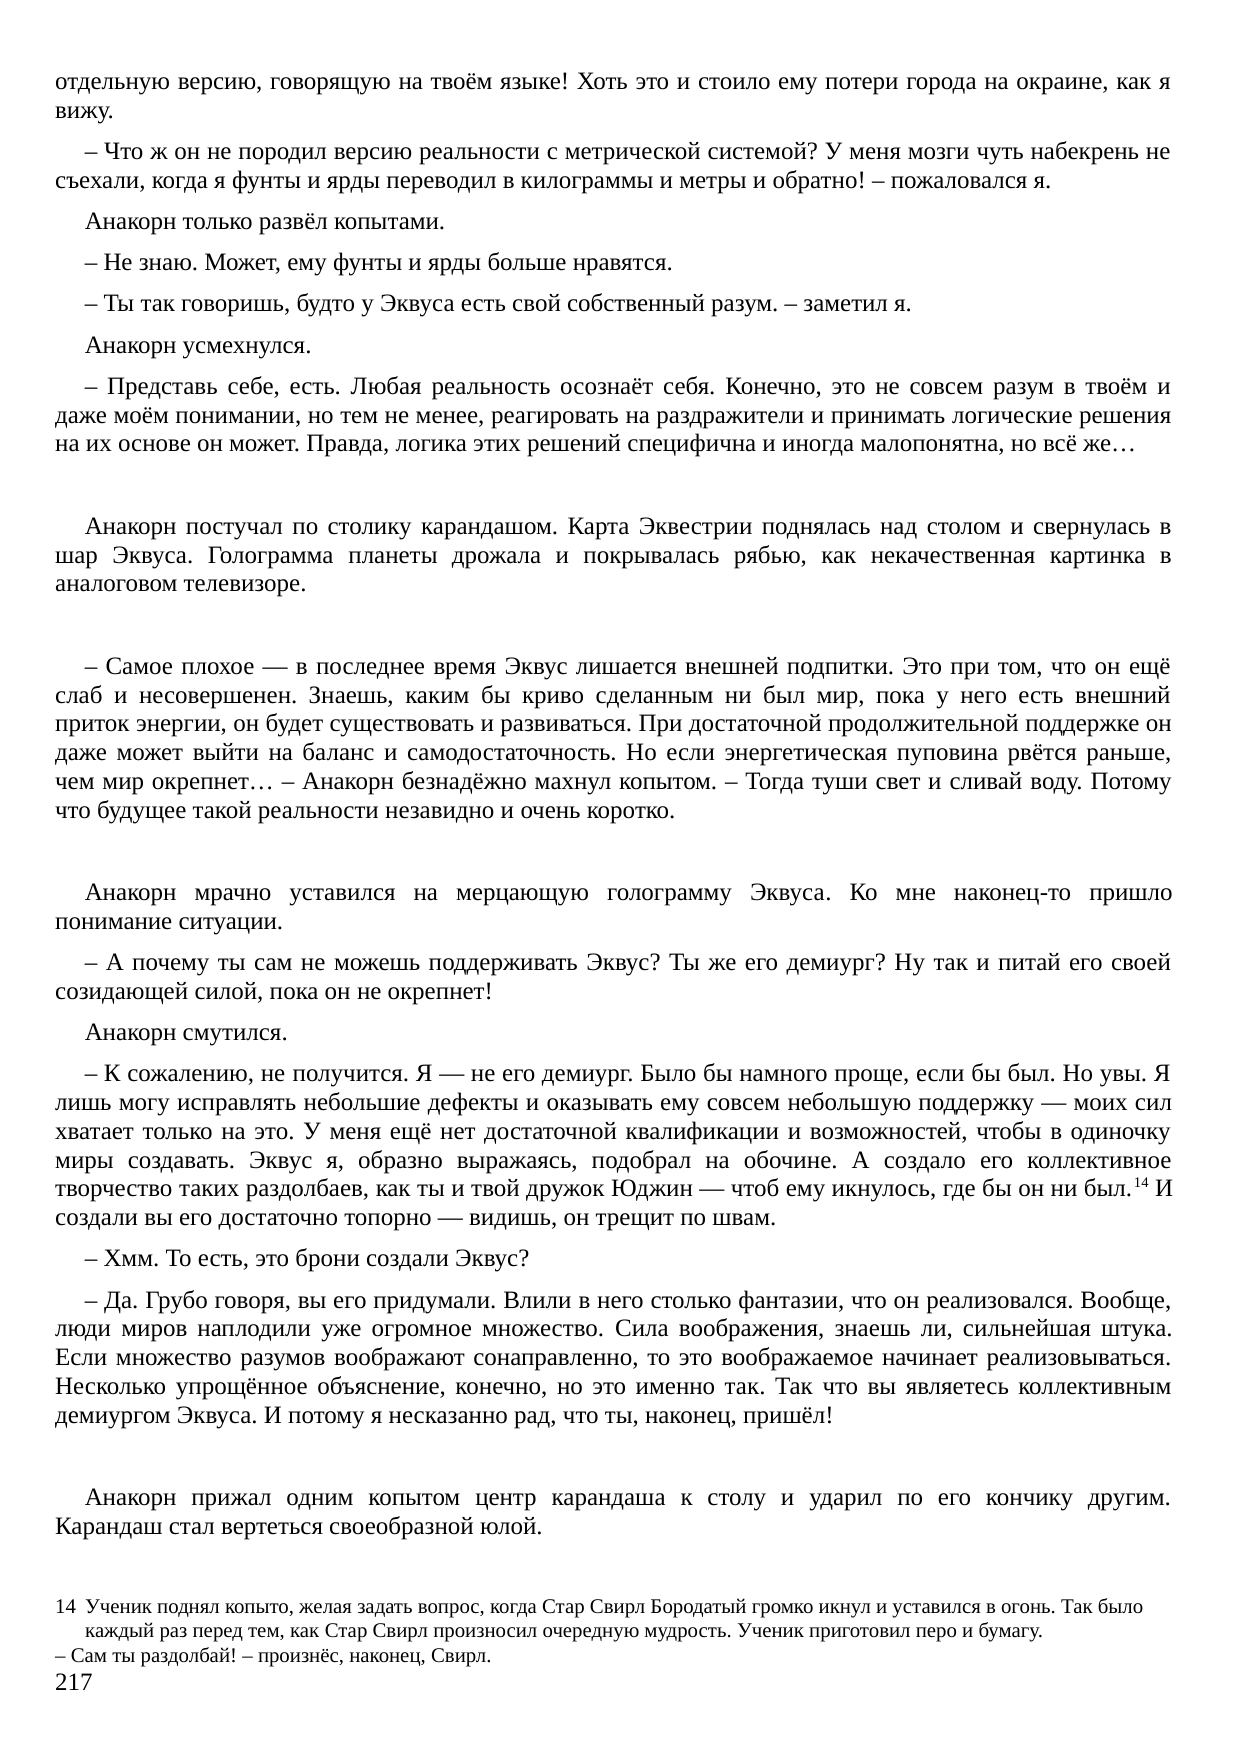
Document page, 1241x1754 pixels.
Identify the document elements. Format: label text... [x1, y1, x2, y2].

text – Сам ты раздолбай! – произнёс, наконец, Свирл. [55, 1642, 1173, 1667]
text – Ты так говоришь, будто у Эквуса есть свой собственный разум. – заметил я. [55, 288, 1173, 317]
text Ученик поднял копыто, желая задать вопрос, когда Стар Свирл Бородатый громко икнул и уставился в огонь. Так было каждый раз перед тем, как Стар Свирл произносил очередную мудрость. Ученик приготовил перо и бумагу. [55, 1594, 1173, 1642]
text Анакорн прижал одним копытом центр карандаша к столу и ударил по его кончику другим. Карандаш стал вертеться своеобразной юлой. [55, 1482, 1173, 1540]
text Анакорн смутился. [55, 1017, 1173, 1046]
text – Да. Грубо говоря, вы его придумали. Влили в него столько фантазии, что он реализовался. Вообще, люди миров наплодили уже огромное множество. Сила воображения, знаешь ли, сильнейшая штука. Если множество разумов воображают сонаправленно, то это воображаемое начинает реализовываться. Несколько упрощённое объяснение, конечно, но это именно так. Так что вы являетесь коллективным демиургом Эквуса. И потому я несказанно рад, что ты, наконец, пришёл! [55, 1285, 1173, 1428]
text – Не знаю. Может, ему фунты и ярды больше нравятся. [55, 247, 1173, 276]
text – Хмм. То есть, это брони создали Эквус? [55, 1243, 1173, 1272]
text Анакорн мрачно уставился на мерцающую голограмму Эквуса. Ко мне наконец-то пришло понимание ситуации. [55, 877, 1173, 935]
text – Представь себе, есть. Любая реальность осознаёт себя. Конечно, это не совсем разум в твоём и даже моём понимании, но тем не менее, реагировать на раздражители и принимать логические решения на их основе он может. Правда, логика этих решений специфична и иногда малопонятна, но всё же… [55, 371, 1173, 457]
text Анакорн постучал по столику карандашом. Карта Эквестрии поднялась над столом и свернулась в шар Эквуса. Голограмма планеты дрожала и покрывалась рябью, как некачественная картинка в аналоговом телевизоре. [55, 511, 1173, 597]
text – К сожалению, не получится. Я — не его демиург. Было бы намного проще, если бы был. Но увы. Я лишь могу исправлять небольшие дефекты и оказывать ему совсем небольшую поддержку — моих сил хватает только на это. У меня ещё нет достаточной квалификации и возможностей, чтобы в одиночку миры создавать. Эквус я, образно выражаясь, подобрал на обочине. А создало его коллективное творчество таких раздолбаев, как ты и твой дружок Юджин — чтоб ему икнулось, где бы он ни был. И создали вы его достаточно топорно — видишь, он трещит по швам. [55, 1058, 1173, 1231]
text Анакорн только развёл копытами. [55, 206, 1173, 235]
text – А почему ты сам не можешь поддерживать Эквус? Ты же его демиург? Ну так и питай его своей созидающей силой, пока он не окрепнет! [55, 947, 1173, 1005]
text – Самое плохое — в последнее время Эквус лишается внешней подпитки. Это при том, что он ещё слаб и несовершенен. Знаешь, каким бы криво сделанным ни был мир, пока у него есть внешний приток энергии, он будет существовать и развиваться. При достаточной продолжительной поддержке он даже может выйти на баланс и самодостаточность. Но если энергетическая пуповина рвётся раньше, чем мир окрепнет… – Анакорн безнадёжно махнул копытом. – Тогда туши свет и сливай воду. Потому что будущее такой реальности незавидно и очень коротко. [55, 651, 1173, 823]
text отдельную версию, говорящую на твоём языке! Хоть это и стоило ему потери города на окраине, как я вижу. [55, 66, 1173, 123]
text Анакорн усмехнулся. [55, 330, 1173, 358]
text – Что ж он не породил версию реальности с метрической системой? У меня мозги чуть набекрень не съехали, когда я фунты и ярды переводил в килограммы и метры и обратно! – пожаловался я. [55, 136, 1173, 193]
